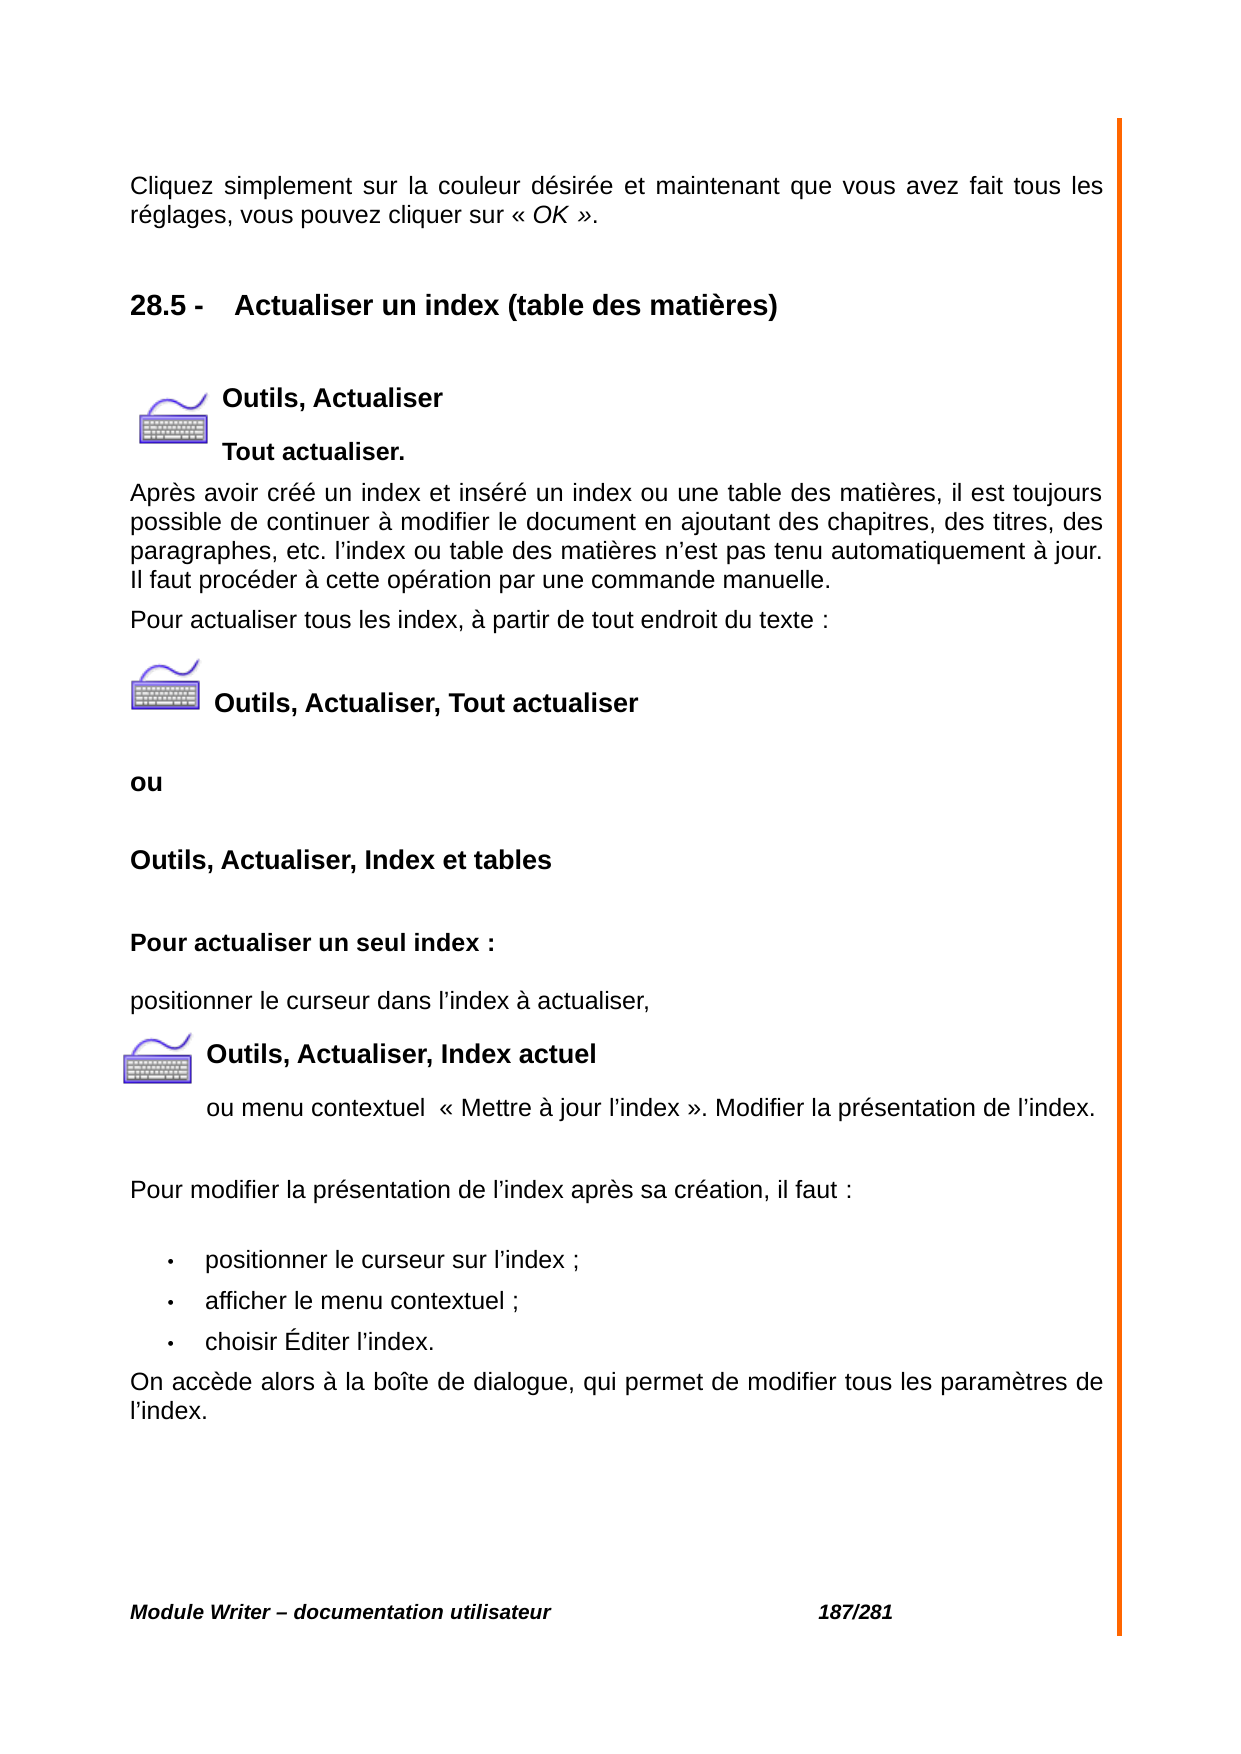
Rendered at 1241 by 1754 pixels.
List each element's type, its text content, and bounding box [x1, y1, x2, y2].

list positionner le curseur sur l’index ; [167, 1245, 1105, 1274]
text Pour actualiser tous les index, à partir de tout endroit du texte : [130, 605, 1105, 634]
text Pour actualiser un seul index : [130, 928, 1105, 957]
subtitle Actualiser un index (table des matières) [130, 287, 1105, 321]
text Outils, Actualiser [210, 382, 1105, 413]
picture [119, 1022, 195, 1098]
text Tout actualiser. [130, 437, 1105, 466]
list choisir Éditer l’index. [167, 1326, 1105, 1355]
text Après avoir créé un index et inséré un index ou une table des matières, il est toujours possible de continuer à modifier le document en ajoutant des chapitres, des titres, des paragraphes, etc. l’index ou table des matières n’est pas tenu automatiquement à jour. Il faut procéder à cette opération par une commande manuelle. [130, 477, 1105, 594]
list afficher le menu contextuel ; [167, 1286, 1105, 1314]
text Outils, Actualiser, Index et tables [130, 844, 1105, 875]
text Pour modifier la présentation de l’index après sa création, il faut : [130, 1175, 1105, 1204]
text Outils, Actualiser, Tout actualiser [203, 687, 1105, 718]
picture [135, 382, 210, 458]
picture [127, 648, 203, 724]
text Cliquez simplement sur la couleur désirée et maintenant que vous avez fait tous les réglages, vous pouvez cliquer sur « OK ». [130, 171, 1105, 229]
text positionner le curseur dans l’index à actualiser, [130, 986, 1105, 1015]
text Outils, Actualiser, Index actuel [195, 1038, 1105, 1069]
text ou [130, 766, 1105, 797]
text On accède alors à la boîte de dialogue, qui permet de modifier tous les paramètres de l’index. [130, 1367, 1105, 1425]
text ou menu contextuel « Mettre à jour l’index ». Modifier la présentation de l’index. [130, 1093, 1105, 1122]
